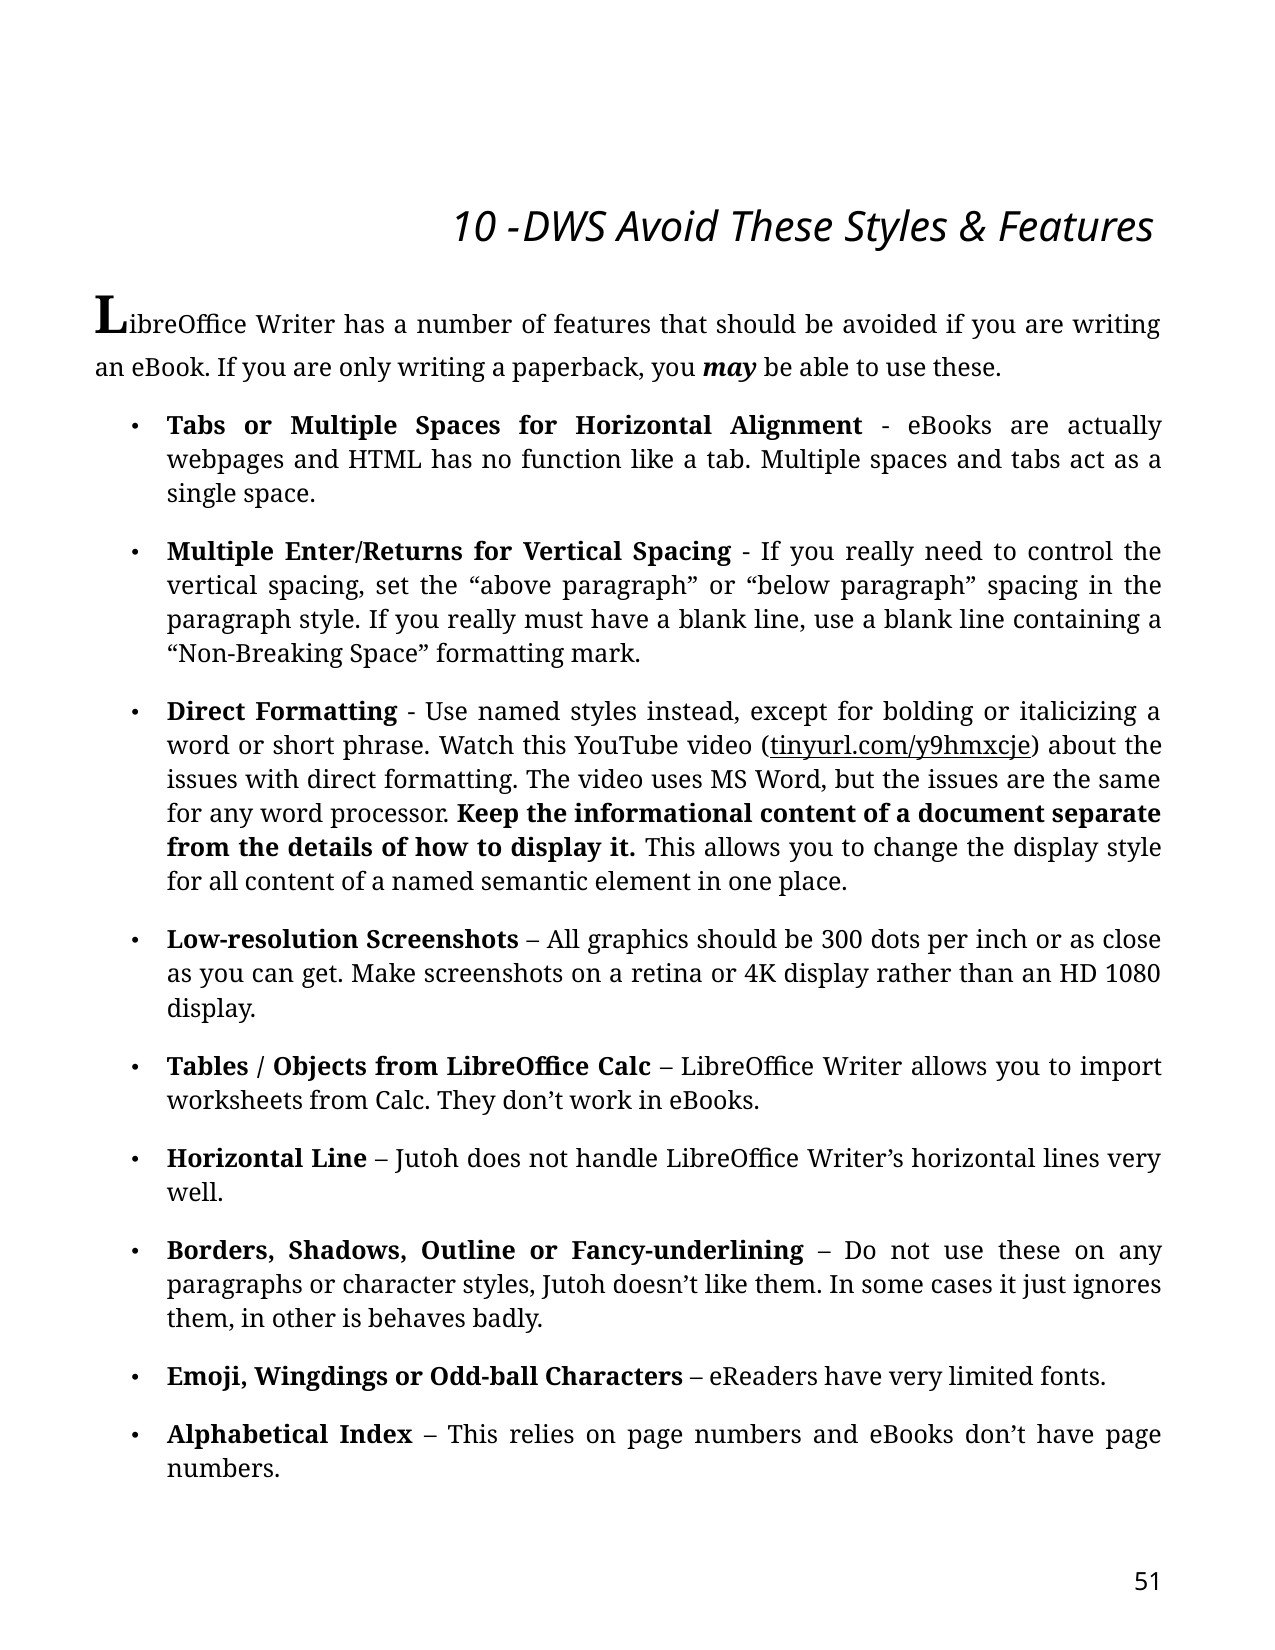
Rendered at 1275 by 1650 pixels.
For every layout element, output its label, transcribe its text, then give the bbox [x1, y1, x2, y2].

list Tabs or Multiple Spaces for Horizontal Alignment - eBooks are actually webpages and HTML has no function like a tab. Multiple spaces and tabs act as a single space. [131, 407, 1162, 509]
list Low-resolution Screenshots – All graphics should be 300 dots per inch or as close as you can get. Make screenshots on a retina or 4K display rather than an HD 1080 display. [131, 922, 1162, 1024]
list Horizontal Line – Jutoh does not handle LibreOffice Writer’s horizontal lines very well. [131, 1140, 1162, 1208]
list Multiple Enter/Returns for Vertical Spacing - If you really need to control the vertical spacing, set the “above paragraph” or “below paragraph” spacing in the paragraph style. If you really must have a blank line, use a blank line containing a “Non-Breaking Space” formatting mark. [131, 533, 1162, 670]
list Direct Formatting - Use named styles instead, except for bolding or italicizing a word or short phrase. Watch this YouTube video (tinyurl.com/y9hmxcje) about the issues with direct formatting. The video uses MS Word, but the issues are the same for any word processor. Keep the informational content of a document separate from the details of how to display it. This allows you to change the display style for all content of a named semantic element in one place. [131, 694, 1162, 898]
list Tables / Objects from LibreOffice Calc – LibreOffice Writer allows you to import worksheets from Calc. They don’t work in eBooks. [131, 1048, 1162, 1116]
list Borders, Shadows, Outline or Fancy-underlining – Do not use these on any paragraphs or character styles, Jutoh doesn’t like them. In some cases it just ignores them, in other is behaves badly. [131, 1232, 1162, 1334]
text LibreOffice Writer has a number of features that should be avoided if you are writing an eBook. If you are only writing a paperback, you may be able to use these. [94, 278, 1162, 383]
subtitle DWS Avoid These Styles & Features [94, 194, 1162, 257]
list Emoji, Wingdings or Odd-ball Characters – eReaders have very limited fonts. [131, 1358, 1162, 1393]
list Alphabetical Index – This relies on page numbers and eBooks don’t have page numbers. [131, 1417, 1162, 1485]
